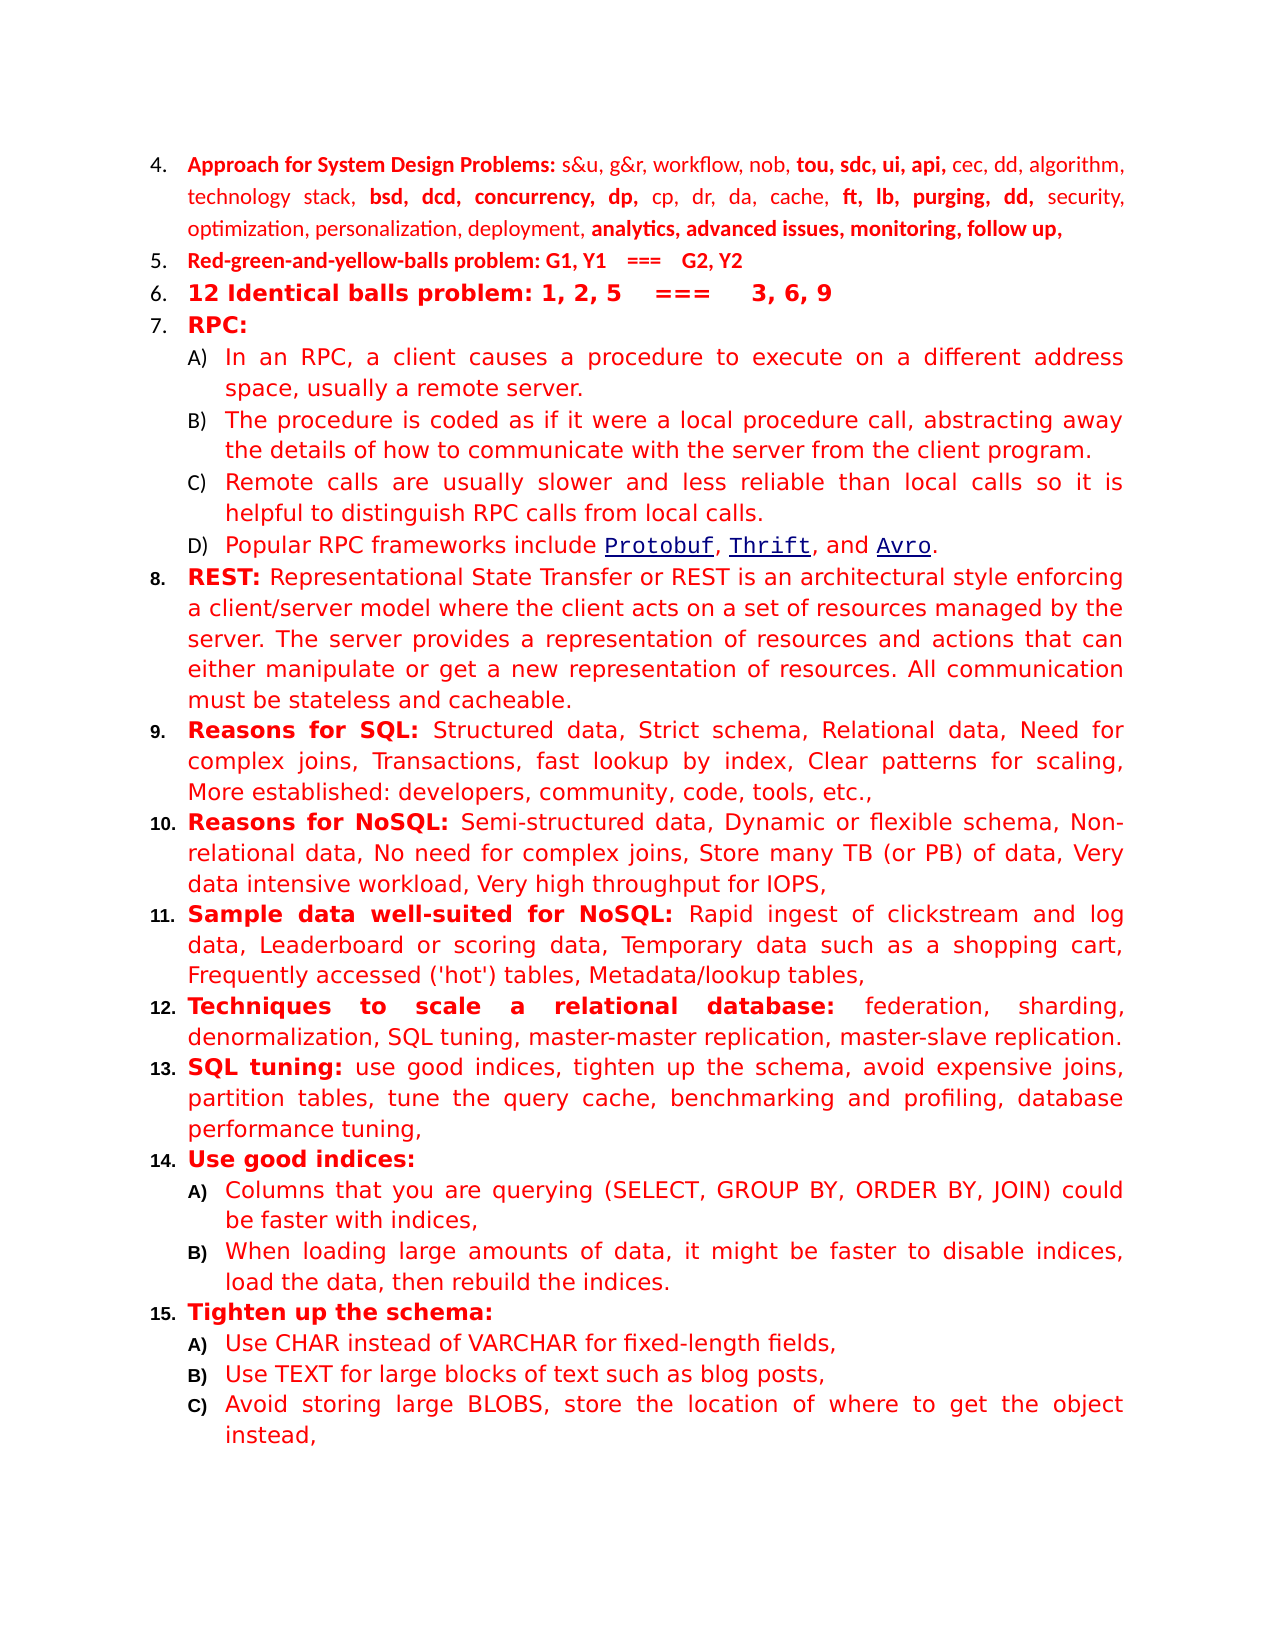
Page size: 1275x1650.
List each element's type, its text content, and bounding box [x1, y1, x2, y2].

list SQL tuning: use good indices, tighten up the schema, avoid expensive joins, partition tables, tune the query cache, benchmarking and profiling, database performance tuning, [150, 1054, 1125, 1142]
list Use CHAR instead of VARCHAR for fixed-length fields, [187, 1330, 1125, 1357]
list Techniques to scale a relational database: federation, sharding, denormalization, SQL tuning, master-master replication, master-slave replication. [150, 993, 1125, 1051]
list RPC: [150, 311, 1125, 339]
list When loading large amounts of data, it might be faster to disable indices, load the data, then rebuild the indices. [187, 1238, 1125, 1296]
list Approach for System Design Problems: s&u, g&r, workflow, nob, tou, sdc, ui, api, cec, dd, algorithm, technology stack, bsd, dcd, concurrency, dp, cp, dr, da, cache, ft, lb, purging, dd, security, optimization, personalization, deployment, analytics, advanced issues, monitoring, follow up, [150, 150, 1125, 242]
list Popular RPC frameworks include Protobuf, Thrift, and Avro. [187, 531, 1125, 560]
list Use good indices: [150, 1146, 1125, 1173]
list Avoid storing large BLOBS, store the location of where to get the object instead, [187, 1391, 1125, 1449]
list 12 Identical balls problem: 1, 2, 5 === 3, 6, 9 [150, 279, 1125, 307]
list Red-green-and-yellow-balls problem: G1, Y1 === G2, Y2 [150, 247, 1125, 274]
list Reasons for SQL: Structured data, Strict schema, Relational data, Need for complex joins, Transactions, fast lookup by index, Clear patterns for scaling, More established: developers, community, code, tools, etc., [150, 718, 1125, 806]
list REST: Representational State Transfer or REST is an architectural style enforcing a client/server model where the client acts on a set of resources managed by the server. The server provides a representation of resources and actions that can either manipulate or get a new representation of resources. All communication must be stateless and cacheable. [150, 564, 1125, 714]
list Reasons for NoSQL: Semi-structured data, Dynamic or flexible schema, Non-relational data, No need for complex joins, Store many TB (or PB) of data, Very data intensive workload, Very high throughput for IOPS, [150, 809, 1125, 897]
list Tighten up the schema: [150, 1299, 1125, 1326]
list In an RPC, a client causes a procedure to execute on a different address space, usually a remote server. [187, 343, 1125, 402]
list Use TEXT for large blocks of text such as blog posts, [187, 1361, 1125, 1387]
list Columns that you are querying (SELECT, GROUP BY, ORDER BY, JOIN) could be faster with indices, [187, 1177, 1125, 1234]
list Sample data well-suited for NoSQL: Rapid ingest of clickstream and log data, Leaderboard or scoring data, Temporary data such as a shopping cart, Frequently accessed ('hot') tables, Metadata/lookup tables, [150, 901, 1125, 989]
list The procedure is coded as if it were a local procedure call, abstracting away the details of how to communicate with the server from the client program. [187, 406, 1125, 464]
list Remote calls are usually slower and less reliable than local calls so it is helpful to distinguish RPC calls from local calls. [187, 468, 1125, 527]
